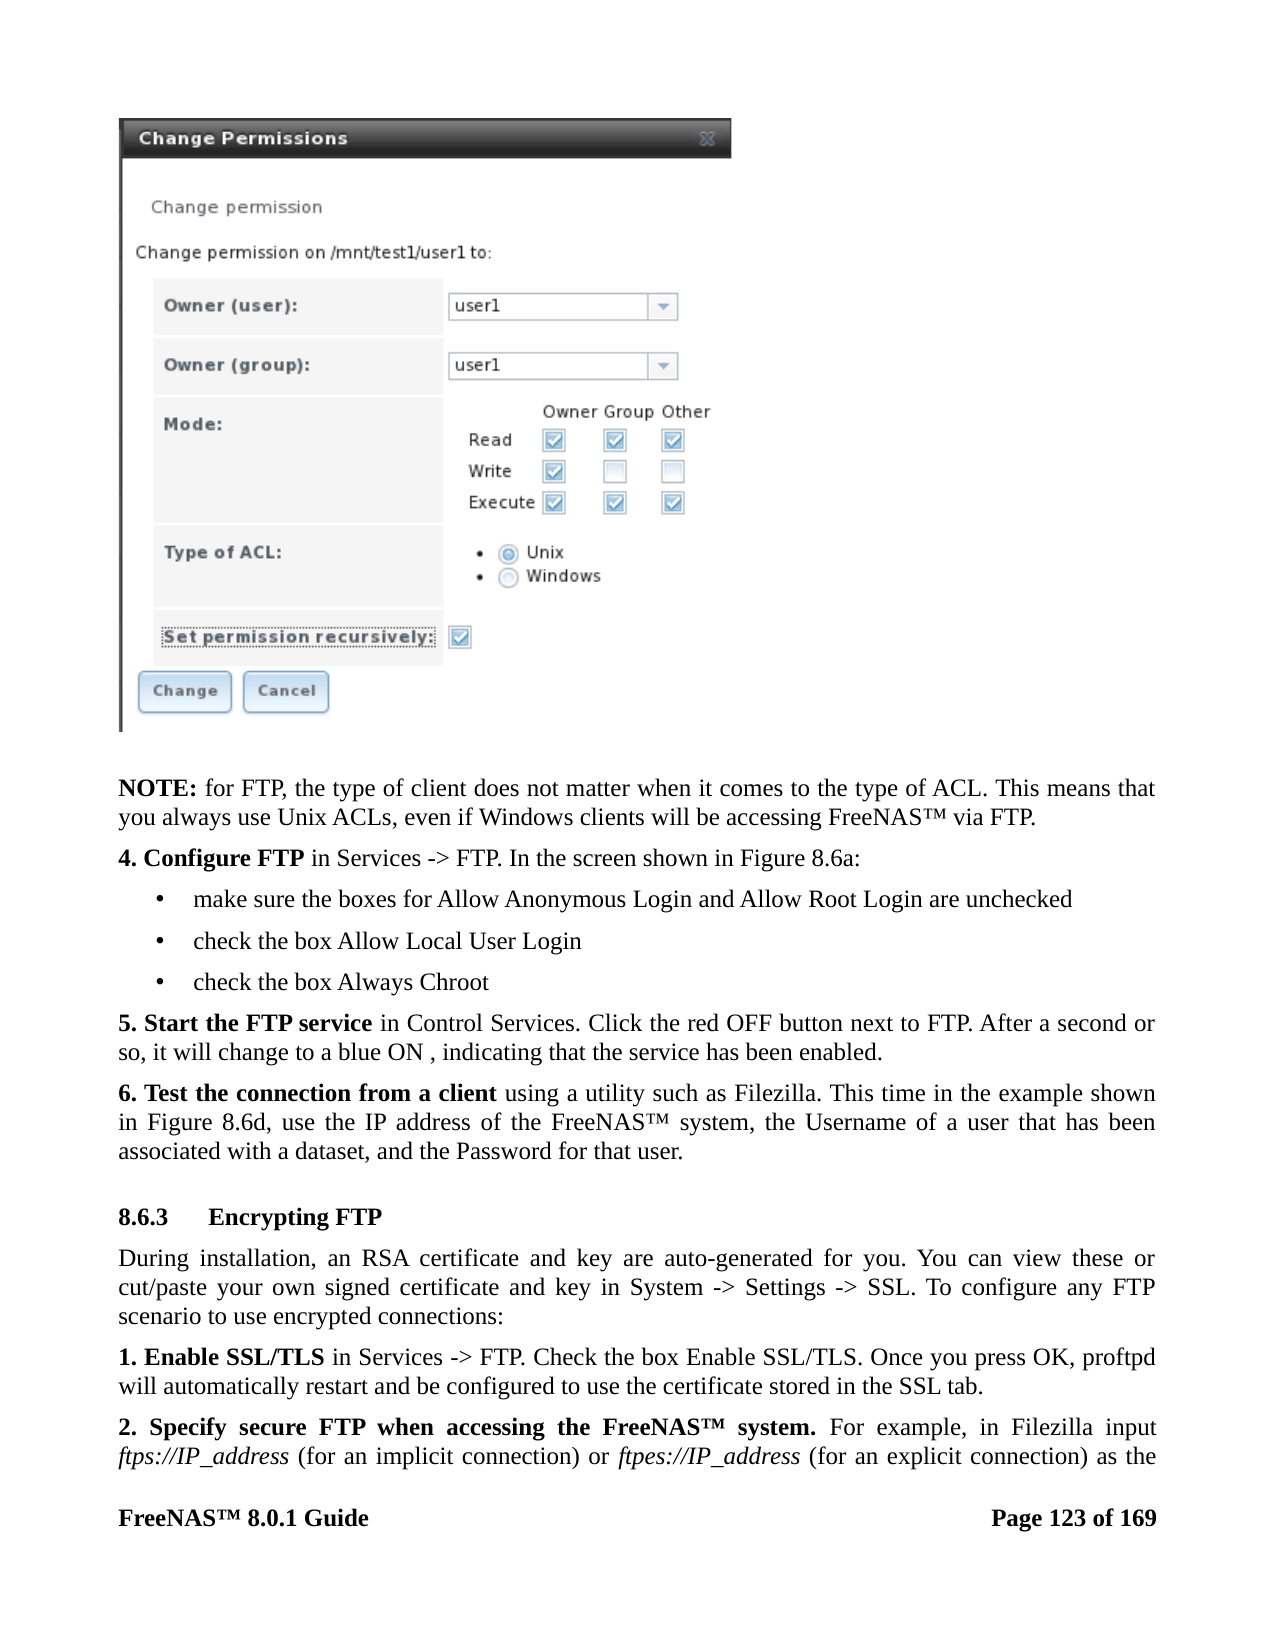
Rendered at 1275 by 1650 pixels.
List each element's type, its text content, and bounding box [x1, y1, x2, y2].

list check the box Always Chroot [156, 967, 1157, 996]
text 4. Configure FTP in Services -> FTP. In the screen shown in Figure 8.6a: [118, 843, 1157, 872]
text 5. Start the FTP service in Control Services. Click the red OFF button next to FTP. After a second or so, it will change to a blue ON , indicating that the service has been enabled. [118, 1008, 1157, 1066]
list make sure the boxes for Allow Anonymous Login and Allow Root Login are unchecked [156, 884, 1157, 913]
text During installation, an RSA certificate and key are auto-generated for you. You can view these or cut/paste your own signed certificate and key in System -> Settings -> SSL. To configure any FTP scenario to use encrypted connections: [118, 1243, 1157, 1329]
subtitle Encrypting FTP [118, 1202, 1157, 1231]
text 2. Specify secure FTP when accessing the FreeNAS™ system. For example, in Filezilla input ftps://IP_address (for an implicit connection) or ftpes://IP_address (for an explicit connection) as the [118, 1412, 1157, 1469]
list check the box Allow Local User Login [156, 926, 1157, 954]
text NOTE: for FTP, the type of client does not matter when it comes to the type of ACL. This means that you always use Unix ACLs, even if Windows clients will be accessing FreeNAS™ via FTP. [118, 773, 1157, 831]
picture [118, 118, 732, 732]
text 6. Test the connection from a client using a utility such as Filezilla. This time in the example shown in Figure 8.6d, use the IP address of the FreeNAS™ system, the Username of a user that has been associated with a dataset, and the Password for that user. [118, 1078, 1157, 1164]
text 1. Enable SSL/TLS in Services -> FTP. Check the box Enable SSL/TLS. Once you press OK, proftpd will automatically restart and be configured to use the certificate stored in the SSL tab. [118, 1342, 1157, 1399]
